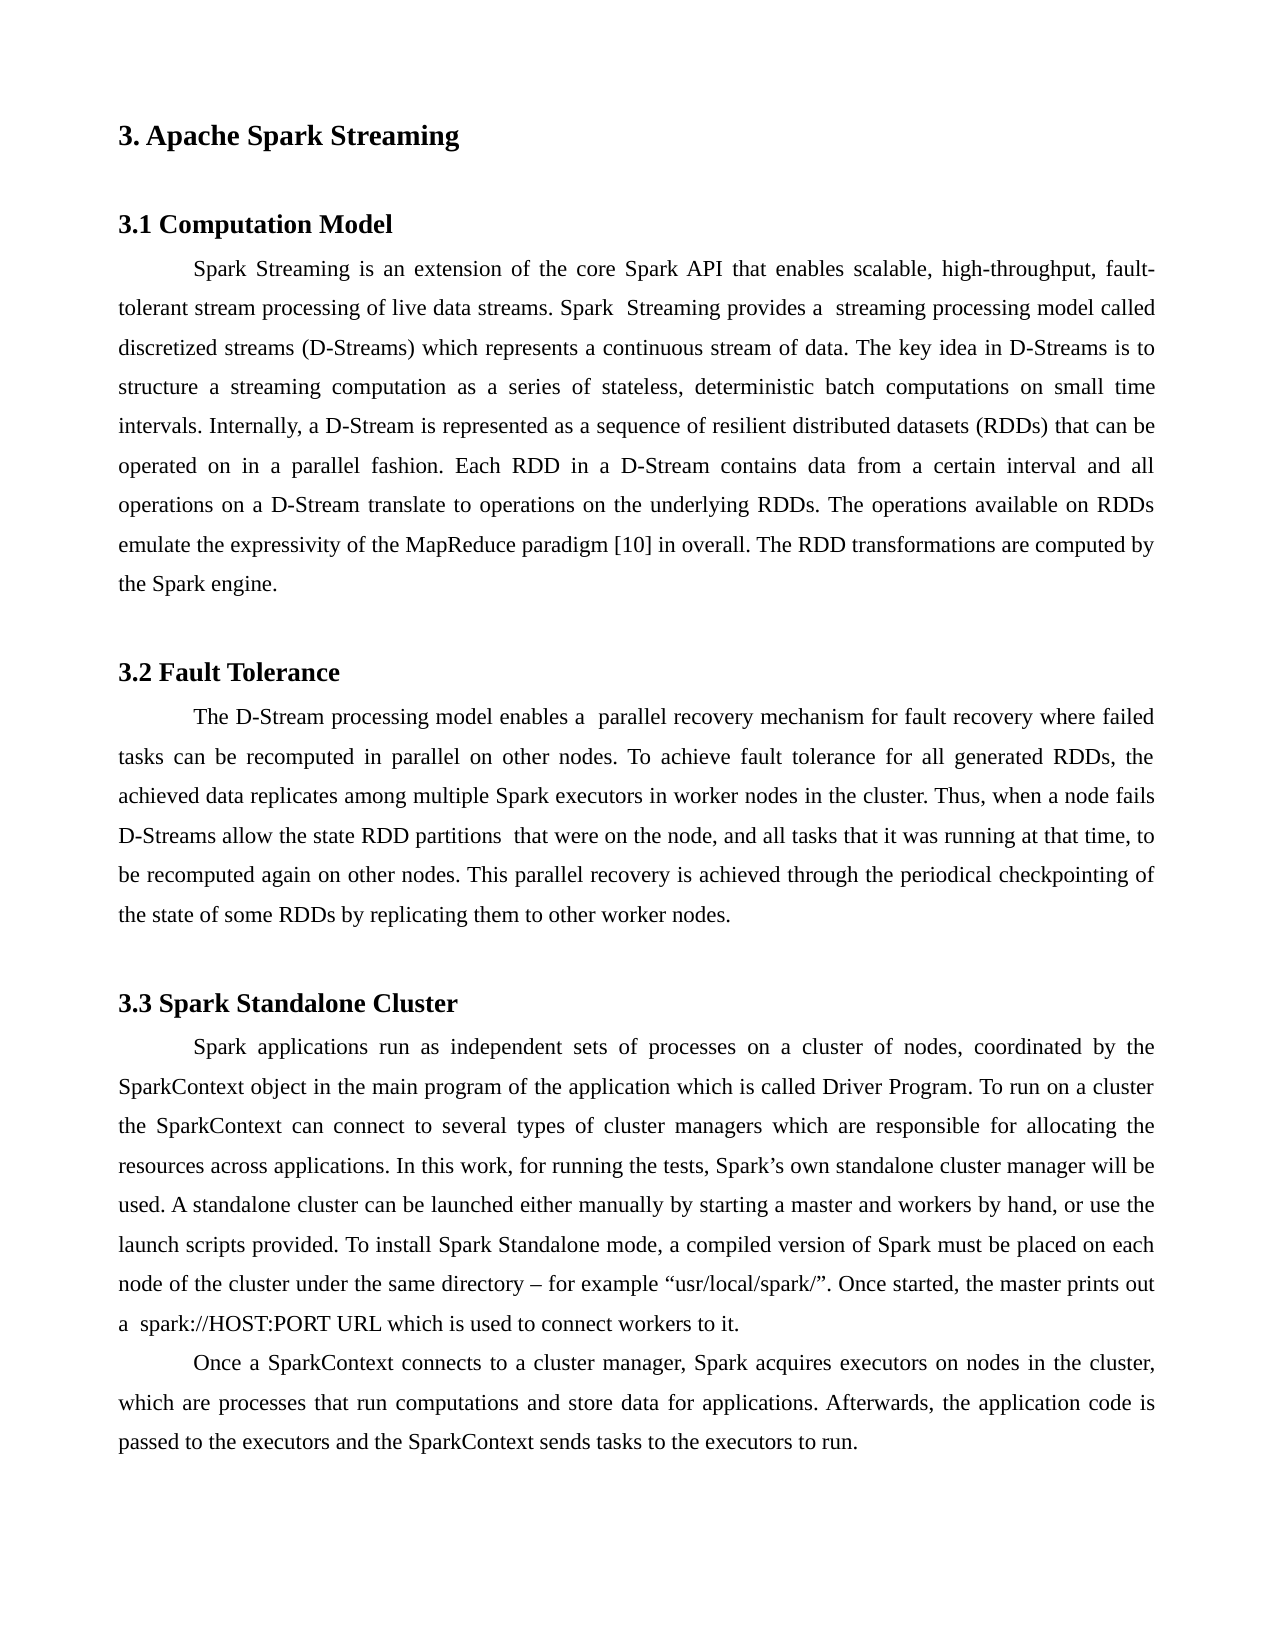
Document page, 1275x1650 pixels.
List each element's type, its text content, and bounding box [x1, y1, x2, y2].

text Once a SparkContext connects to a cluster manager, Spark acquires executors on nodes in the cluster, which are processes that run computations and store data for applications. Afterwards, the application code is passed to the executors and the SparkContext sends tasks to the executors to run. [118, 1349, 1157, 1454]
text The D-Stream processing model enables a parallel recovery mechanism for fault recovery where failed tasks can be recomputed in parallel on other nodes. To achieve fault tolerance for all generated RDDs, the achieved data replicates among multiple Spark executors in worker nodes in the cluster. Thus, when a node fails D-Streams allow the state RDD partitions that were on the node, and all tasks that it was running at that time, to be recomputed again on other nodes. This parallel recovery is achieved through the periodical checkpointing of the state of some RDDs by replicating them to other worker nodes. [118, 703, 1157, 927]
text Spark applications run as independent sets of processes on a cluster of nodes, coordinated by the SparkContext object in the main program of the application which is called Driver Program. To run on a cluster the SparkContext can connect to several types of cluster managers which are responsible for allocating the resources across applications. In this work, for running the tests, Spark’s own standalone cluster manager will be used. A standalone cluster can be launched either manually by starting a master and workers by hand, or use the launch scripts provided. To install Spark Standalone mode, a compiled version of Spark must be placed on each node of the cluster under the same directory – for example “usr/local/spark/”. Once started, the master prints out a spark://HOST:PORT URL which is used to connect workers to it. [118, 1033, 1157, 1336]
text Spark Streaming is an extension of the core Spark API that enables scalable, high-throughput, fault-tolerant stream processing of live data streams. Spark Streaming provides a streaming processing model called discretized streams (D-Streams) which represents a continuous stream of data. The key idea in D-Streams is to structure a streaming computation as a series of stateless, deterministic batch computations on small time intervals. Internally, a D-Stream is represented as a sequence of resilient distributed datasets (RDDs) that can be operated on in a parallel fashion. Each RDD in a D-Stream contains data from a certain interval and all operations on a D-Stream translate to operations on the underlying RDDs. The operations available on RDDs emulate the expressivity of the MapReduce paradigm [10] in overall. The RDD transformations are computed by the Spark engine. [118, 254, 1157, 597]
text 3.1 Computation Model [118, 208, 1157, 239]
text 3. Apache Spark Streaming [118, 118, 1157, 152]
text 3.2 Fault Tolerance [118, 657, 1157, 688]
text 3.3 Spark Standalone Cluster [118, 987, 1157, 1018]
